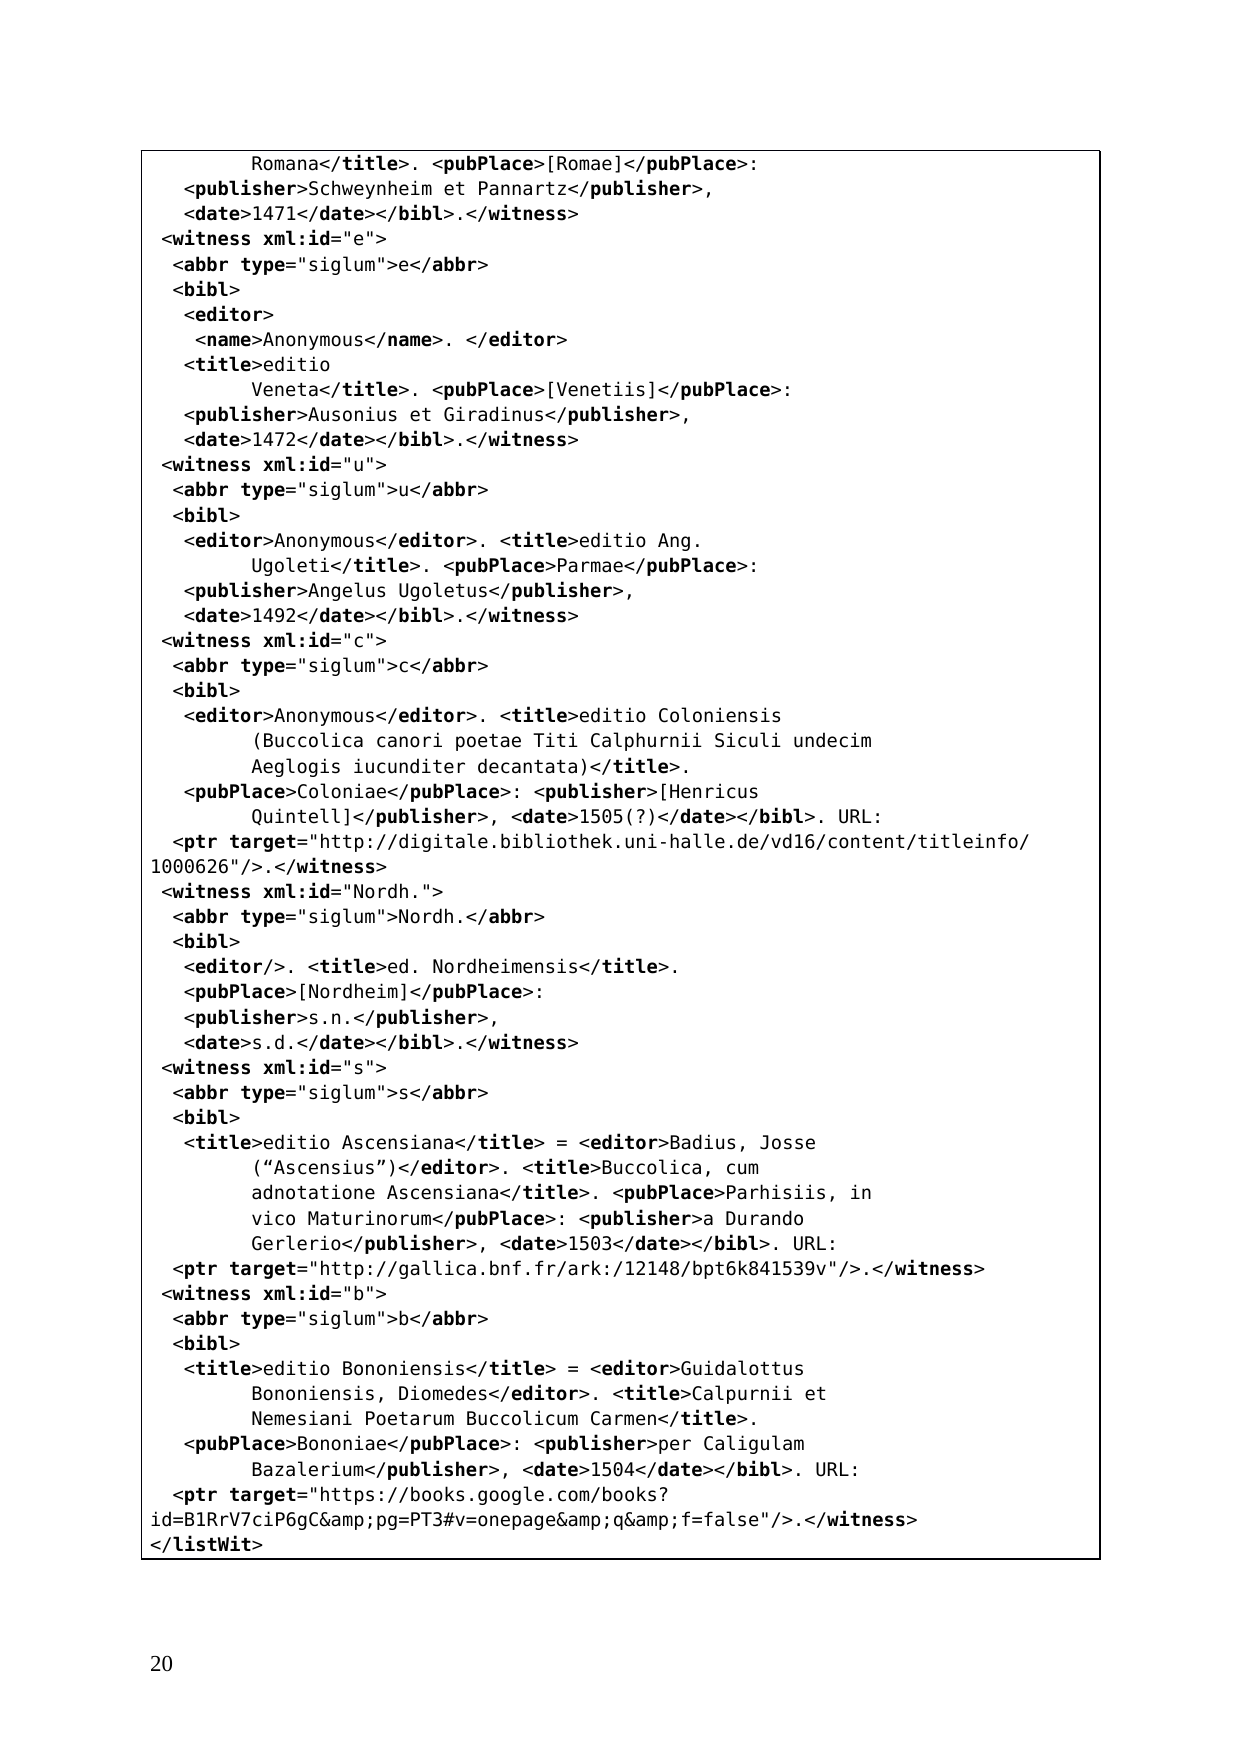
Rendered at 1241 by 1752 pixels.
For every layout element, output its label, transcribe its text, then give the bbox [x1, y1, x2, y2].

text Romana</title>. <pubPlace>[Romae]</pubPlace>: <publisher>Schweynheim et Pannartz</publisher>, <date>1471</date></bibl>.</witness> <witness xml:id="e"> <abbr type="siglum">e</abbr> <bibl> <editor> <name>Anonymous</name>. </editor> <title>editio Veneta</title>. <pubPlace>[Venetiis]</pubPlace>: <publisher>Ausonius et Giradinus</publisher>, <date>1472</date></bibl>.</witness> <witness xml:id="u"> <abbr type="siglum">u</abbr> <bibl> <editor>Anonymous</editor>. <title>editio Ang. Ugoleti</title>. <pubPlace>Parmae</pubPlace>: <publisher>Angelus Ugoletus</publisher>, <date>1492</date></bibl>.</witness> <witness xml:id="c"> <abbr type="siglum">c</abbr> <bibl> <editor>Anonymous</editor>. <title>editio Coloniensis (Buccolica canori poetae Titi Calphurnii Siculi undecim Aeglogis iucunditer decantata)</title>. <pubPlace>Coloniae</pubPlace>: <publisher>[Henricus Quintell]</publisher>, <date>1505(?)</date></bibl>. URL: <ptr target="http://digitale.bibliothek.uni-halle.de/vd16/content/titleinfo/1000626"/>.</witness> <witness xml:id="Nordh."> <abbr type="siglum">Nordh.</abbr> <bibl> <editor/>. <title>ed. Nordheimensis</title>. <pubPlace>[Nordheim]</pubPlace>: <publisher>s.n.</publisher>, <date>s.d.</date></bibl>.</witness> <witness xml:id="s"> <abbr type="siglum">s</abbr> <bibl> <title>editio Ascensiana</title> = <editor>Badius, Josse (“Ascensius”)</editor>. <title>Buccolica, cum adnotatione Ascensiana</title>. <pubPlace>Parhisiis, in vico Maturinorum</pubPlace>: <publisher>a Durando Gerlerio</publisher>, <date>1503</date></bibl>. URL: <ptr target="http://gallica.bnf.fr/ark:/12148/bpt6k841539v"/>.</witness> <witness xml:id="b"> <abbr type="siglum">b</abbr> <bibl> <title>editio Bononiensis</title> = <editor>Guidalottus Bononiensis, Diomedes</editor>. <title>Calpurnii et Nemesiani Poetarum Buccolicum Carmen</title>. <pubPlace>Bononiae</pubPlace>: <publisher>per Caligulam Bazalerium</publisher>, <date>1504</date></bibl>. URL: <ptr target="https://books.google.com/books?id=B1RrV7ciP6gC&amp;pg=PT3#v=onepage&amp;q&amp;f=false"/>.</witness> </listWit> [142, 151, 1099, 1558]
